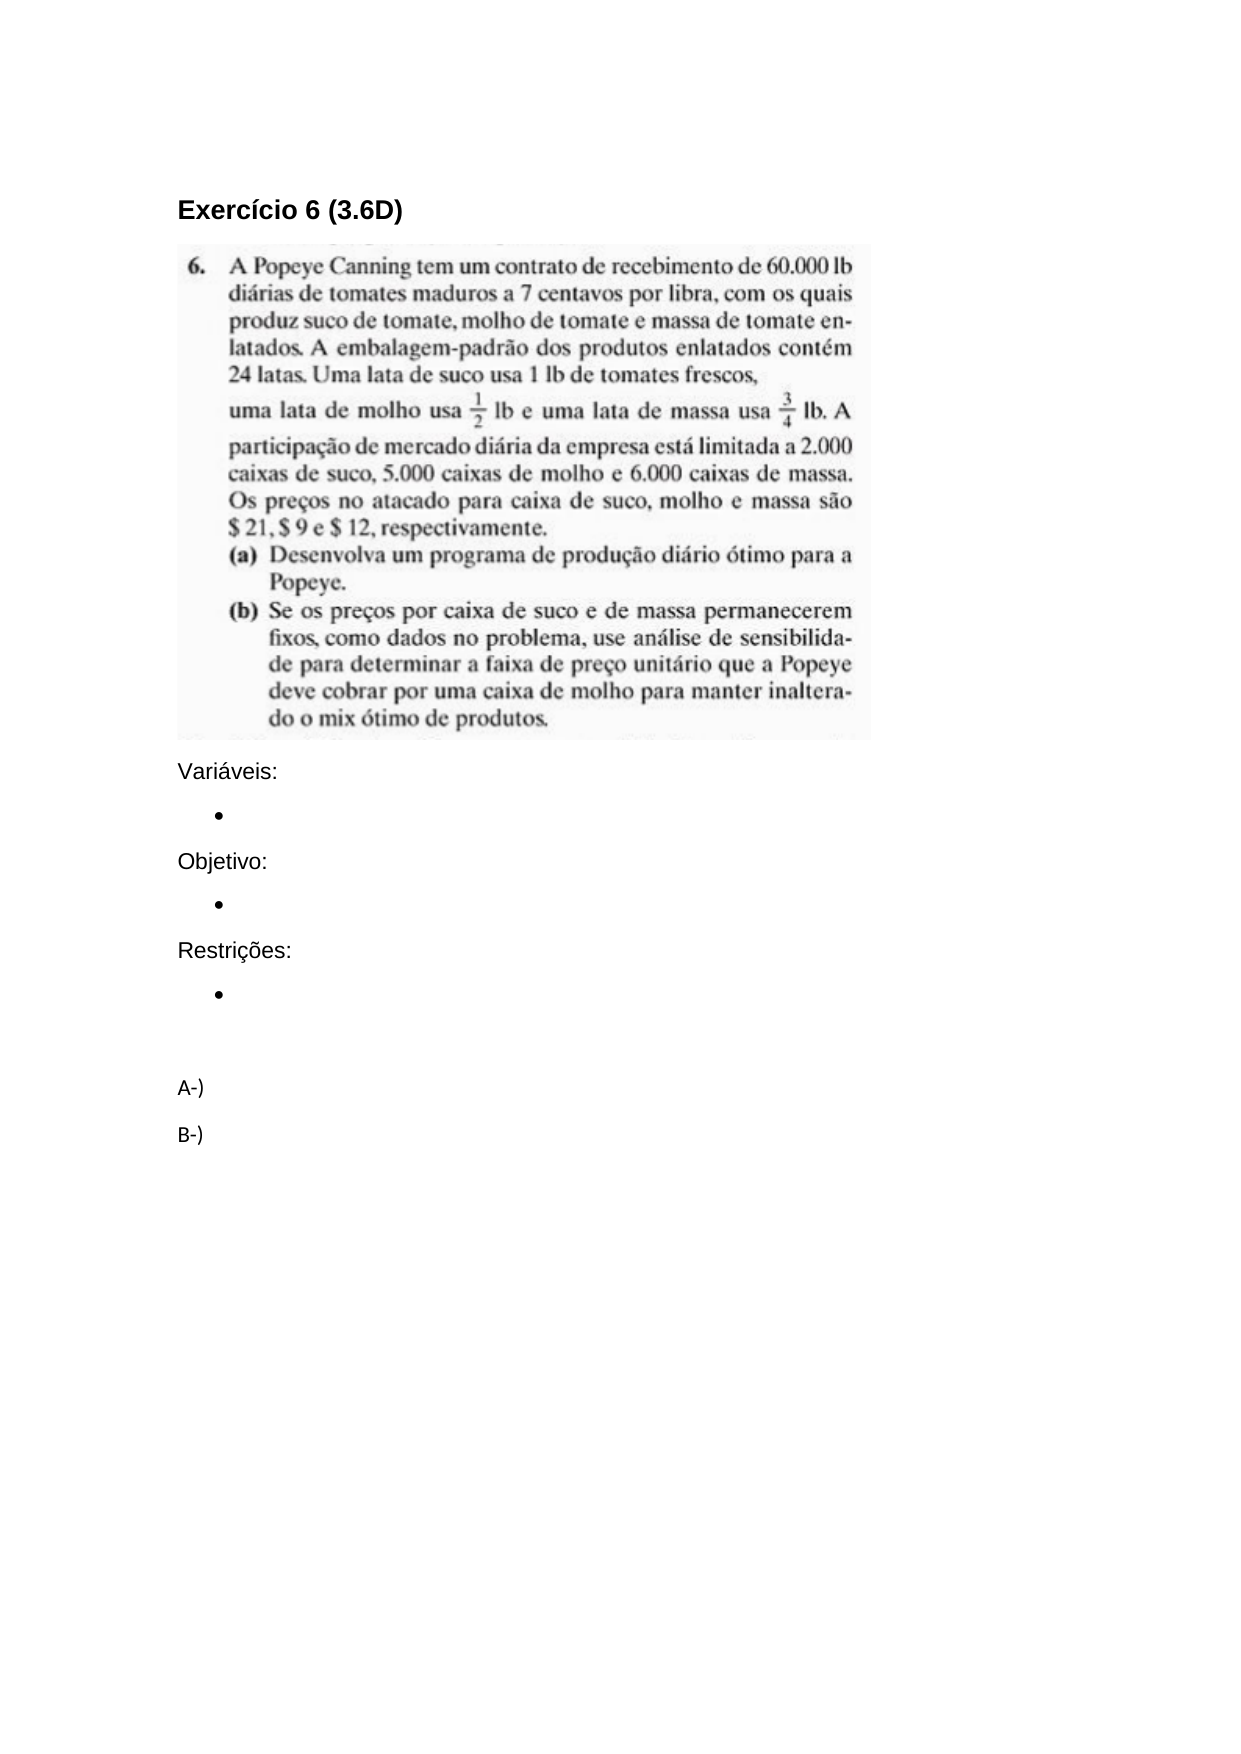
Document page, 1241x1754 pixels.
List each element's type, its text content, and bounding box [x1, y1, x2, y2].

text A-) [177, 1073, 1063, 1101]
text Objetivo: [177, 848, 1063, 874]
text Variáveis: [177, 758, 1063, 784]
text Restrições: [177, 937, 1063, 964]
text Exercício 6 (3.6D) [177, 194, 1063, 225]
text B-) [177, 1120, 1063, 1148]
